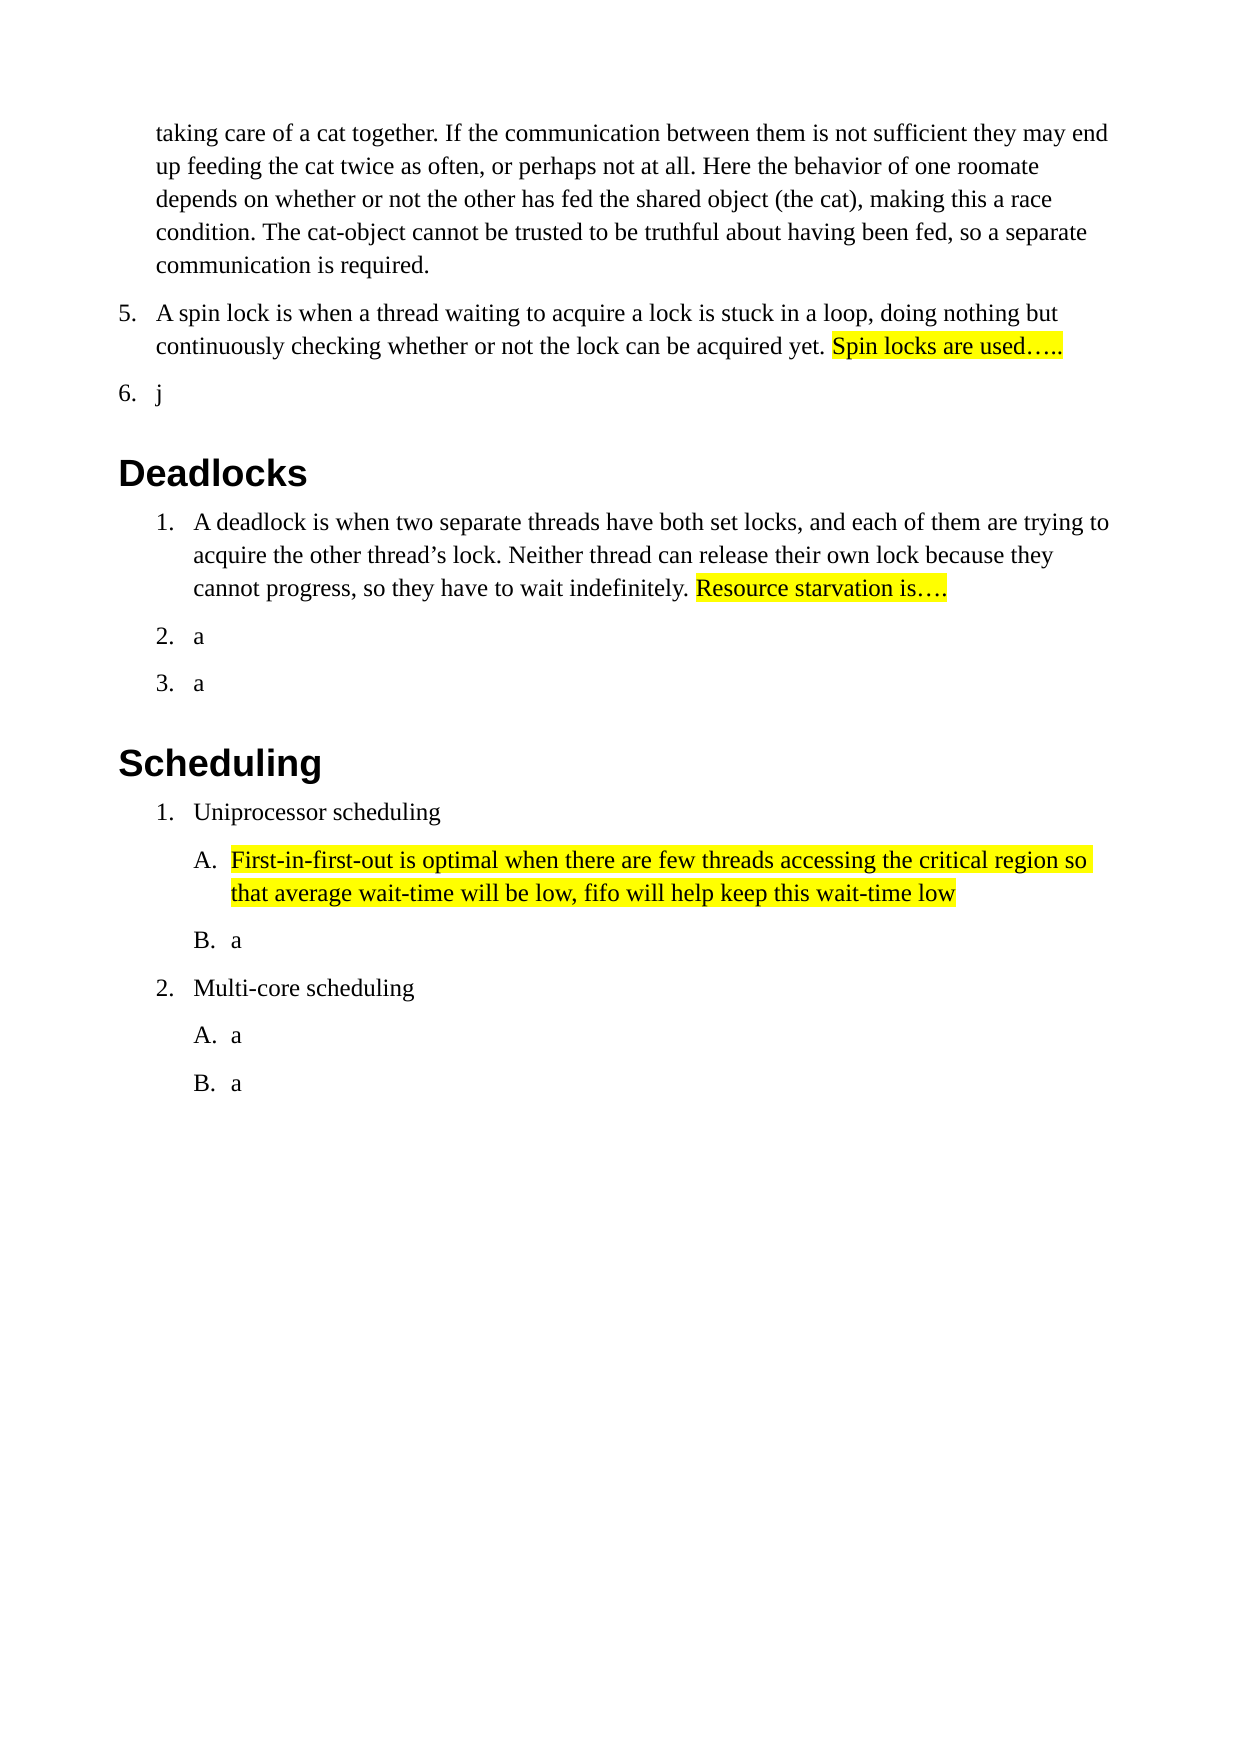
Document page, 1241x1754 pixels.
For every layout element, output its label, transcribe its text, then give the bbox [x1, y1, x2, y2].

list a [193, 925, 1122, 954]
list Multi-core scheduling [156, 973, 1122, 1002]
list Uniprocessor scheduling [156, 797, 1122, 826]
list a [193, 1068, 1122, 1097]
list A spin lock is when a thread waiting to acquire a lock is stuck in a loop, doing nothing but continuously checking whether or not the lock can be acquired yet. Spin locks are used….. [118, 298, 1122, 359]
list j [118, 378, 1122, 407]
subtitle Deadlocks [118, 451, 1122, 495]
list a [193, 1021, 1122, 1049]
list First-in-first-out is optimal when there are few threads accessing the critical region so that average wait-time will be low, fifo will help keep this wait-time low [193, 845, 1122, 907]
list A deadlock is when two separate threads have both set locks, and each of them are trying to acquire the other thread’s lock. Neither thread can release their own lock because they cannot progress, so they have to wait indefinitely. Resource starvation is…. [156, 507, 1122, 602]
list taking care of a cat together. If the communication between them is not sufficient they may end up feeding the cat twice as often, or perhaps not at all. Here the behavior of one roomate depends on whether or not the other has fed the shared object (the cat), making this a race condition. The cat-object cannot be trusted to be truthful about having been fed, so a separate communication is required. [118, 118, 1122, 279]
list a [156, 621, 1122, 649]
list a [156, 668, 1122, 697]
subtitle Scheduling [118, 741, 1122, 785]
